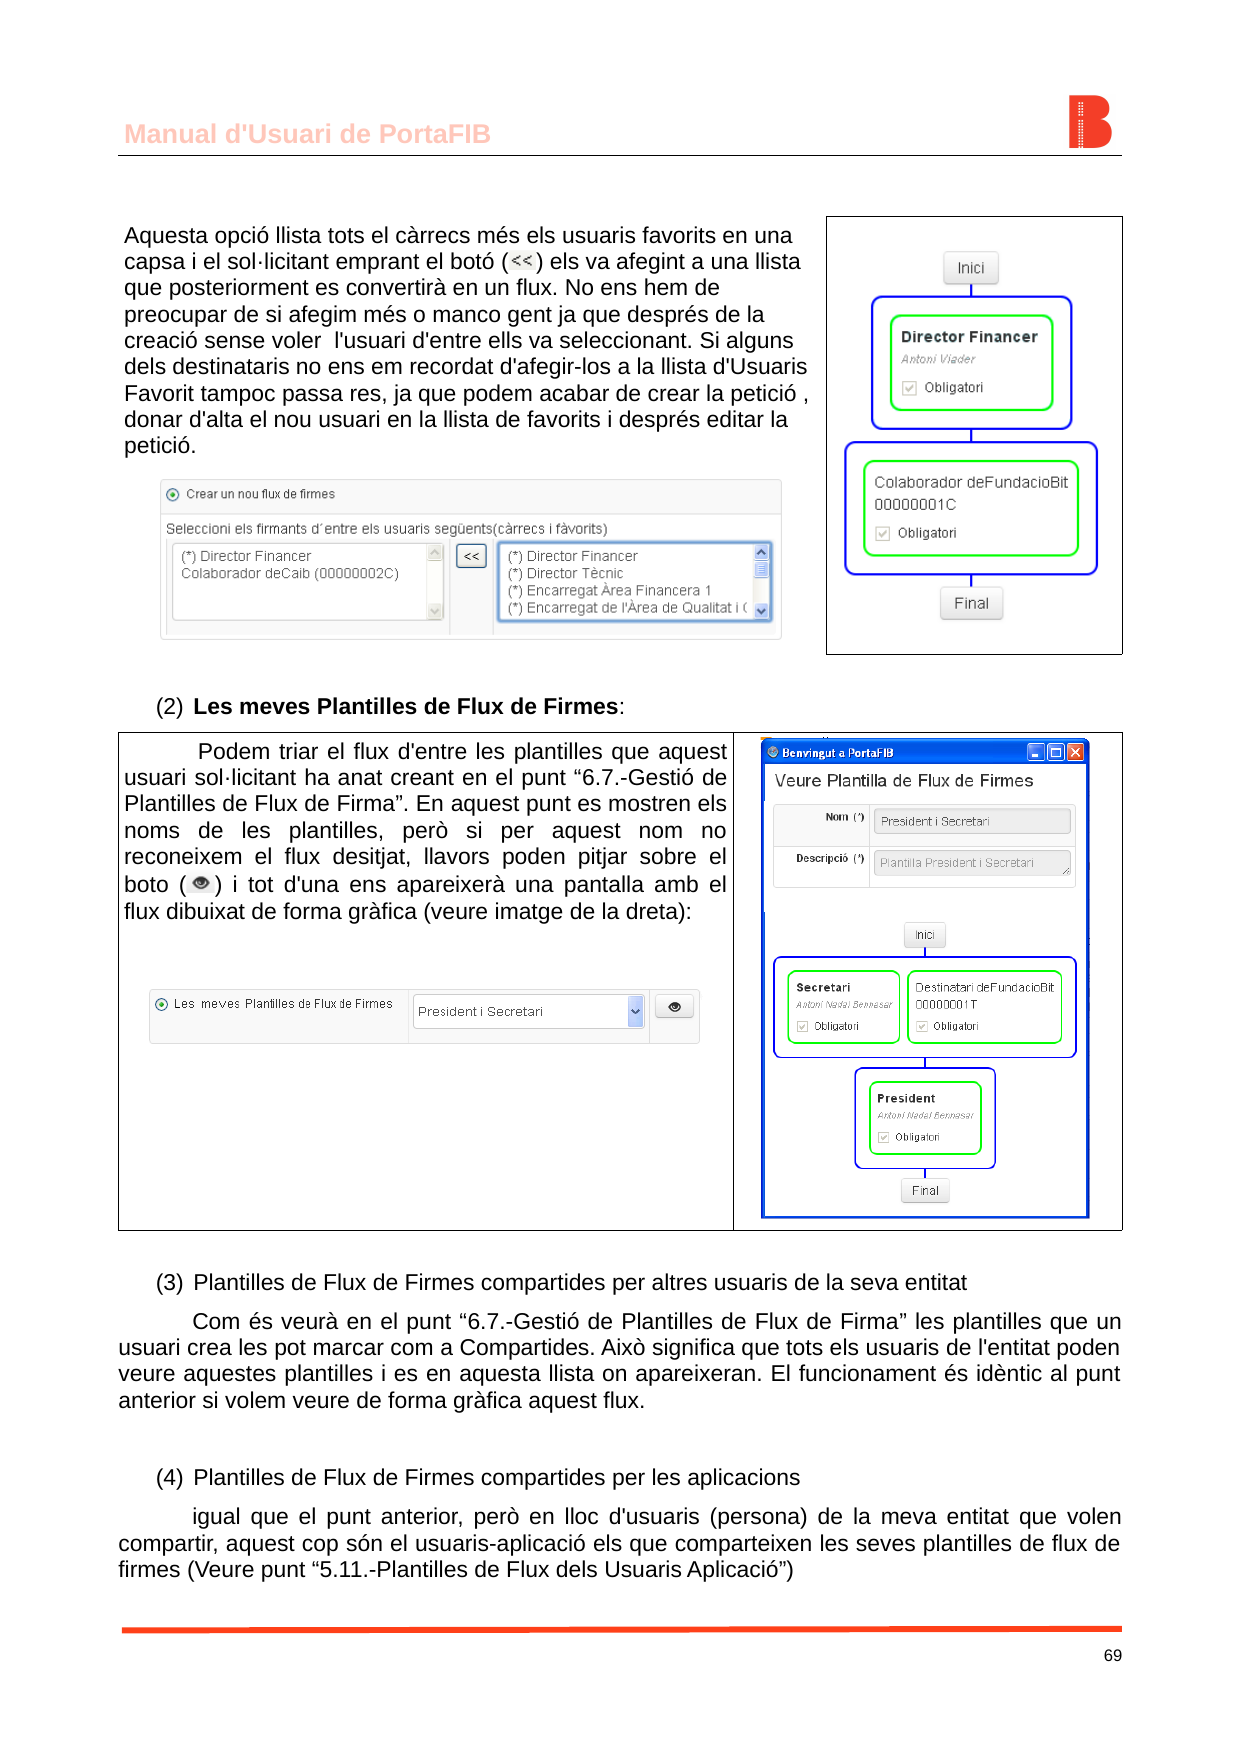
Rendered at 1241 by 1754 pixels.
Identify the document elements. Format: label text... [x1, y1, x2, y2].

picture [137, 975, 714, 1053]
table_header [734, 733, 1122, 1230]
picture [186, 869, 215, 893]
picture [150, 471, 794, 649]
text igual que el punt anterior, però en lloc d'usuaris (persona) de la meva entitat que volen compartir, aquest cop són el usuaris-aplicació els que comparteixen les seves plantilles de flux de firmes (Veure punt “5.11.-Plantilles de Flux dels Usuaris Aplicació”) [118, 1503, 1122, 1582]
picture [1063, 94, 1117, 150]
text Com és veurà en el punt “6.7.-Gestió de Plantilles de Flux de Firma” les plantilles que un usuari crea les pot marcar com a Compartides. Això significa que tots els usuaris de l'entitat poden veure aquestes plantilles i es en aquesta llista on apareixeran. El funcionament és idèntic al punt anterior si volem veure de forma gràfica aquest flux. [118, 1308, 1122, 1413]
picture [760, 737, 1095, 1224]
list Plantilles de Flux de Firmes compartides per les aplicacions [156, 1464, 1122, 1491]
list Plantilles de Flux de Firmes compartides per altres usuaris de la seva entitat [156, 1269, 1122, 1295]
picture [508, 250, 536, 270]
picture [832, 239, 1117, 631]
list Les meves Plantilles de Flux de Firmes: [156, 693, 1122, 719]
table_header Podem triar el flux d'entre les plantilles que aquest usuari sol·licitant ha anat creant en el punt “6.7.-Gestió de Plantilles de Flux de Firma”. En aquest punt es mostren els noms de les plantilles, però si per aquest nom no reconeixem el flux desitjat, llavors poden pitjar sobre el boto () i tot d'una ens apareixerà una pantalla amb el flux dibuixat de forma gràfica (veure imatge de la dreta): [119, 733, 733, 1230]
table_header Aquesta opció llista tots el càrrecs més els usuaris favorits en una capsa i el sol·licitant emprant el botó () els va afegint a una llista que posteriorment es convertirà en un flux. No ens hem de preocupar de si afegim més o manco gent ja que després de la creació sense voler l'usuari d'entre ells va seleccionant. Si alguns dels destinataris no ens em recordat d'afegir-los a la llista d'Usuaris Favorit tampoc passa res, ja que podem acabar de crear la petició , donar d'alta el nou usuari en la llista de favorits i després editar la petició. [118, 216, 826, 654]
table_header [827, 217, 1122, 654]
